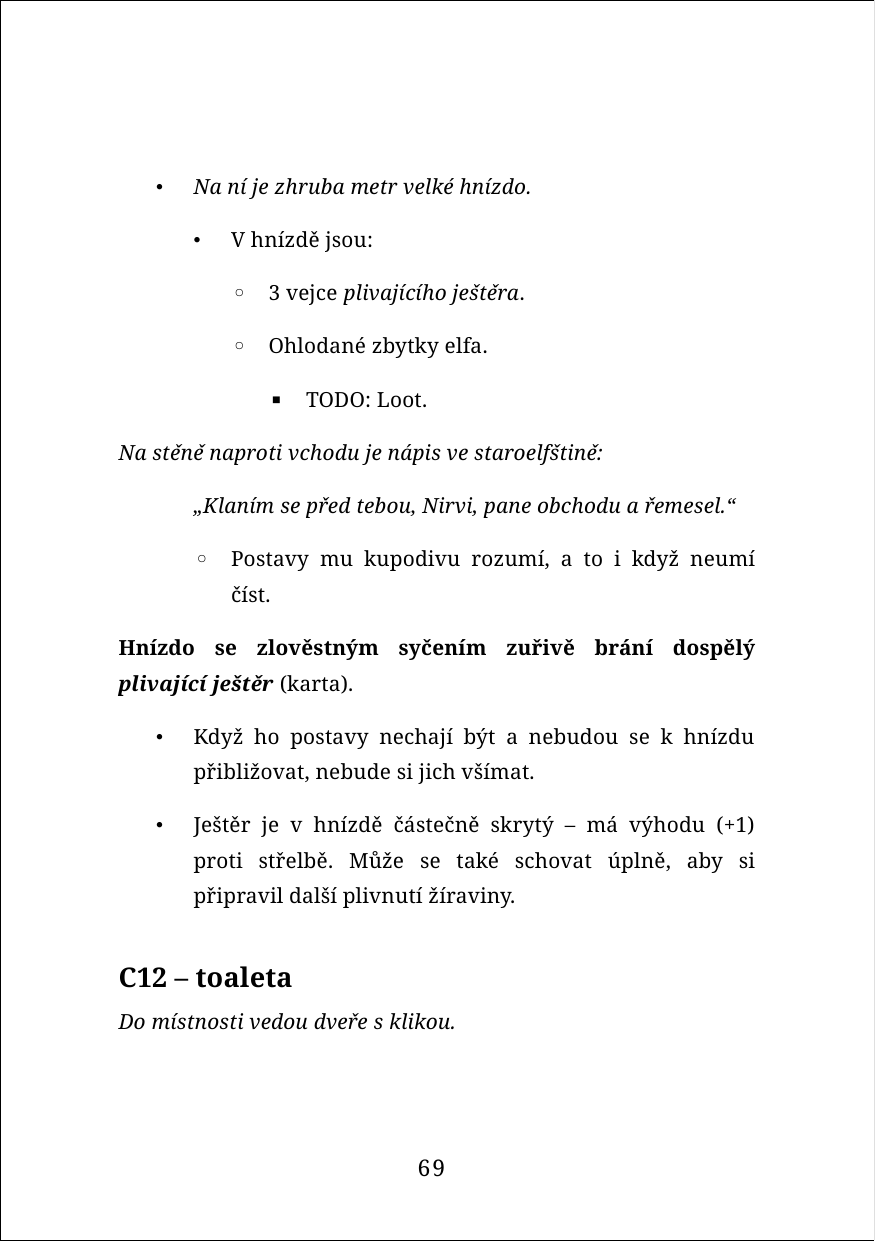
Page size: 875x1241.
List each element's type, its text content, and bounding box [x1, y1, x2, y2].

list „Klaním se před tebou, Nirvi, pane obchodu a řemesel.“ [156, 491, 756, 519]
list Postavy mu kupodivu rozumí, a to i když neumí číst. [193, 544, 756, 608]
list Když ho postavy nechají být a nebudou se k hnízdu přibližovat, nebude si jich všímat. [156, 722, 756, 786]
text Hnízdo se zlověstným syčením zuřivě brání dospělý plivající ještěr (karta). [118, 633, 756, 697]
list Na ní je zhruba metr velké hnízdo. [156, 172, 756, 200]
list Ohlodané zbytky elfa. [231, 331, 756, 360]
subtitle C12 – toaleta [118, 958, 756, 995]
list 3 vejce plivajícího ještěra. [231, 278, 756, 307]
list Ještěr je v hnízdě částečně skrytý – má výhodu (+1) proti střelbě. Může se také schovat úplně, aby si připravil další plivnutí žíraviny. [156, 811, 756, 910]
list TODO: Loot. [268, 385, 756, 413]
list V hnízdě jsou: [193, 225, 756, 253]
text Na stěně naproti vchodu je nápis ve staroelfštině: [118, 438, 756, 466]
text Do místnosti vedou dveře s klikou. [118, 1007, 756, 1036]
